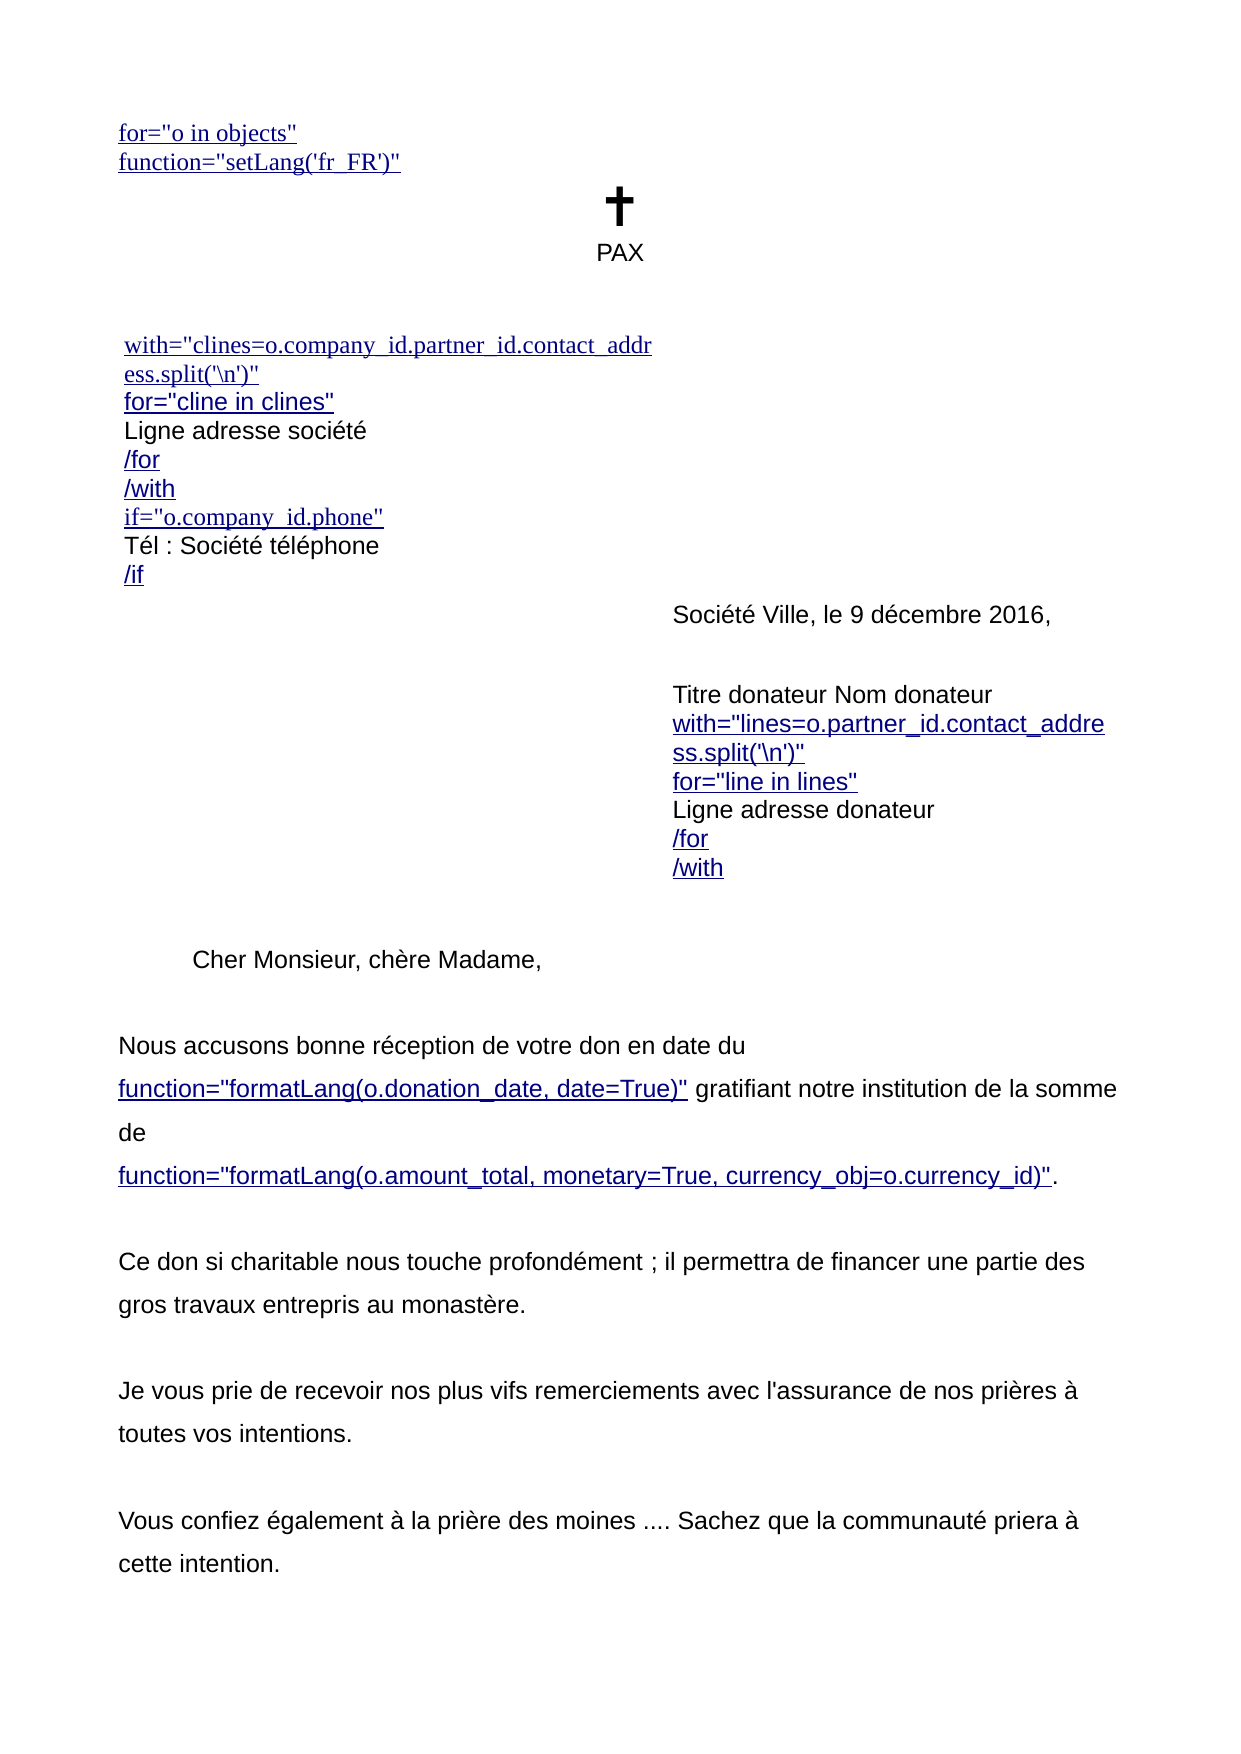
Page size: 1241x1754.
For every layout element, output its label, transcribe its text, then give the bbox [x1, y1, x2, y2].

text Nous accusons bonne réception de votre don en date du function="formatLang(o.donation_date, date=True)" gratifiant notre institution de la somme de [118, 1031, 1122, 1146]
table_cell Société Ville, le 9 décembre 2016, [667, 594, 1123, 634]
text PAX [118, 238, 1122, 267]
text Vous confiez également à la prière des moines .... Sachez que la communauté priera à cette intention. [118, 1506, 1122, 1577]
table_cell [118, 675, 667, 887]
text Je vous prie de recevoir nos plus vifs remerciements avec l'assurance de nos prières à toutes vos intentions. [118, 1376, 1122, 1448]
table_cell Titre donateur Nom donateur with="lines=o.partner_id.contact_address.split('\n')" for="line in lines" Ligne adresse donateur /for /with [667, 675, 1123, 887]
text ✝ [118, 176, 1122, 238]
text for="o in objects" [118, 118, 1122, 147]
table_cell [667, 635, 1123, 675]
table_cell [118, 635, 667, 675]
text function="setLang('fr_FR')" [118, 147, 1122, 176]
table_header with="clines=o.company_id.partner_id.contact_address.split('\n')" for="cline in clines" Ligne adresse société /for /with if="o.company_id.phone" Tél : Société téléphone /if [118, 324, 667, 594]
table_cell [118, 594, 667, 634]
text Ce don si charitable nous touche profondément ; il permettra de financer une partie des gros travaux entrepris au monastère. [118, 1247, 1122, 1319]
text function="formatLang(o.amount_total, monetary=True, currency_obj=o.currency_id)". [118, 1161, 1122, 1189]
text Cher Monsieur, chère Madame, [118, 945, 1122, 974]
table_header [667, 324, 1123, 594]
